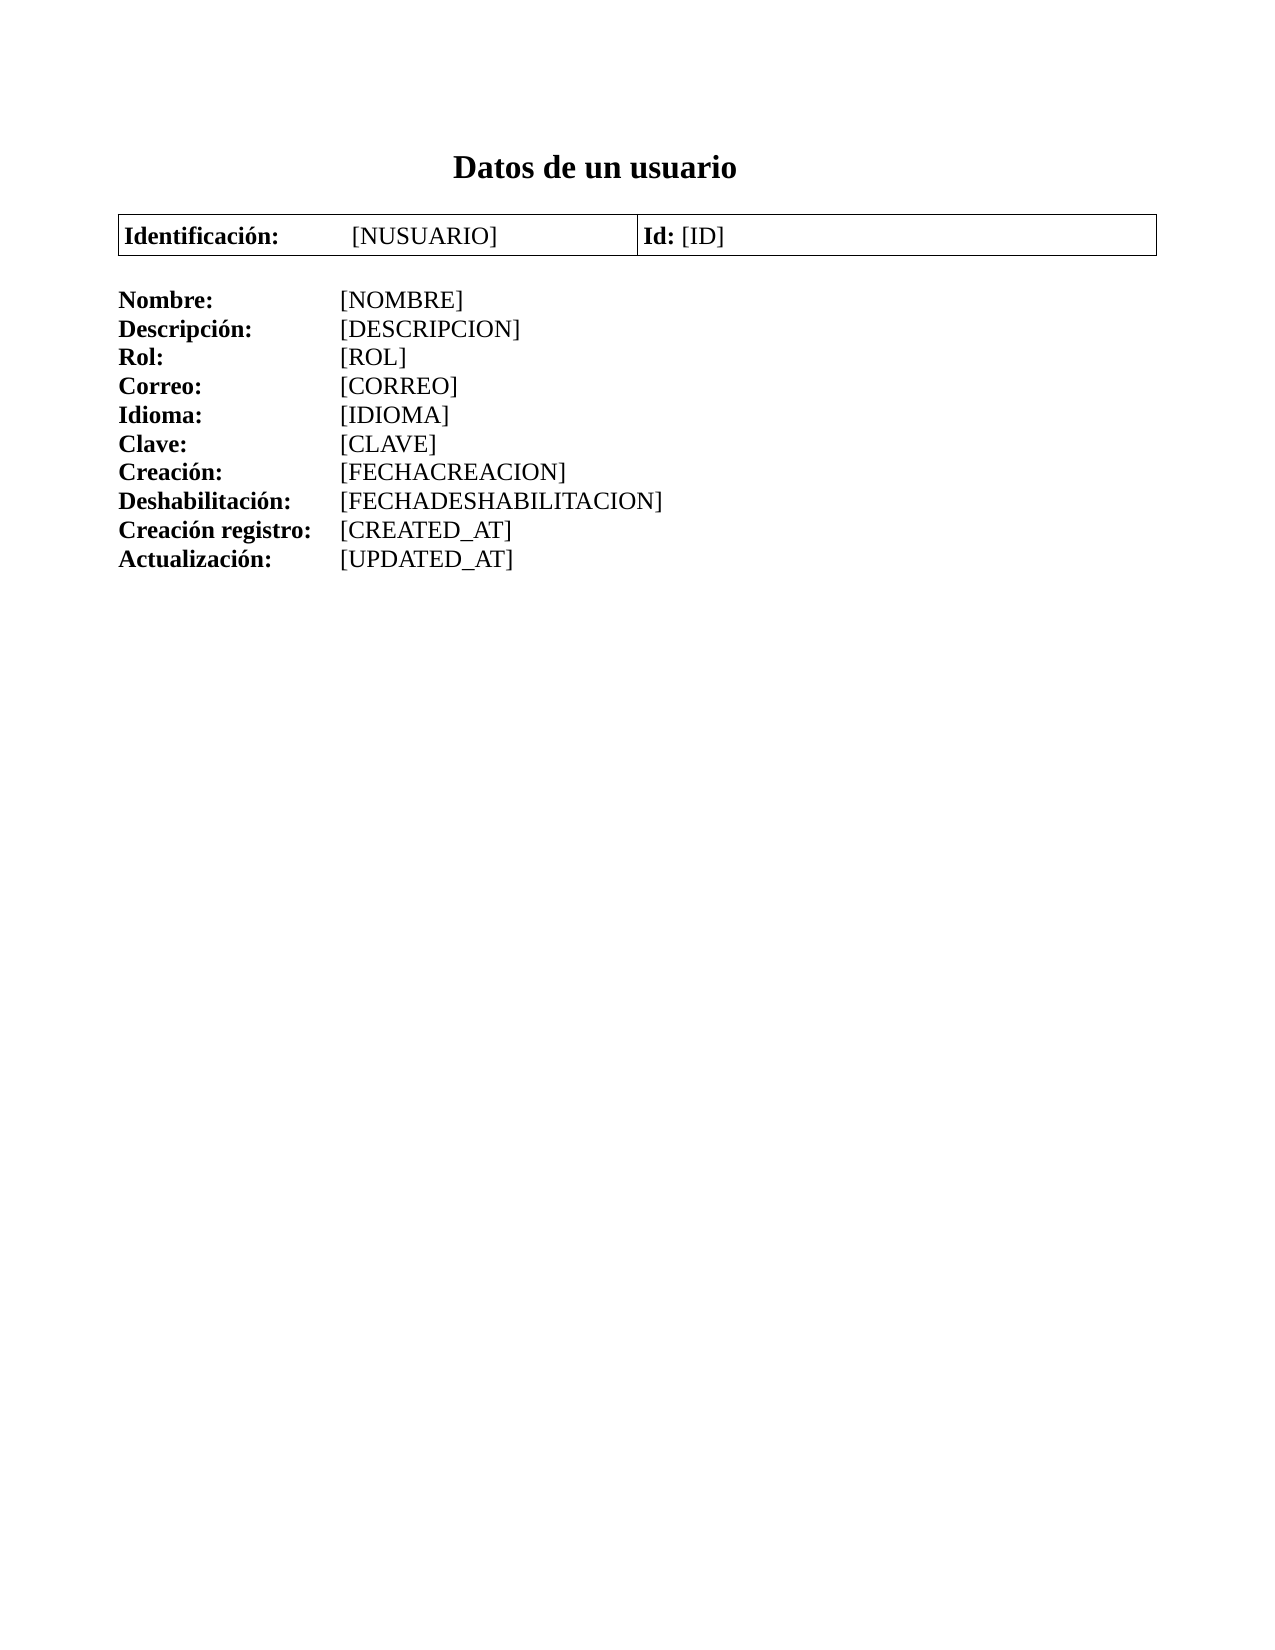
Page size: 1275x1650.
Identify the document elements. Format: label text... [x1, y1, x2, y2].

table_header Identificación: [NUSUARIO] [119, 215, 637, 255]
text Creación: [FECHACREACION] [118, 457, 1157, 486]
text Correo: [CORREO] [118, 371, 1157, 400]
text Actualización: [UPDATED_AT] [118, 544, 1157, 572]
text Idioma: [IDIOMA] [118, 400, 1157, 429]
text Nombre: [NOMBRE] [118, 285, 1157, 314]
text Descripción: [DESCRIPCION] [118, 314, 1157, 342]
table_header Id: [ID] [638, 215, 1156, 255]
text Deshabilitación: [FECHADESHABILITACION] [118, 486, 1157, 515]
text Datos de un usuario [118, 147, 1157, 185]
text Rol: [ROL] [118, 342, 1157, 371]
text Clave: [CLAVE] [118, 429, 1157, 457]
text Creación registro: [CREATED_AT] [118, 515, 1157, 544]
